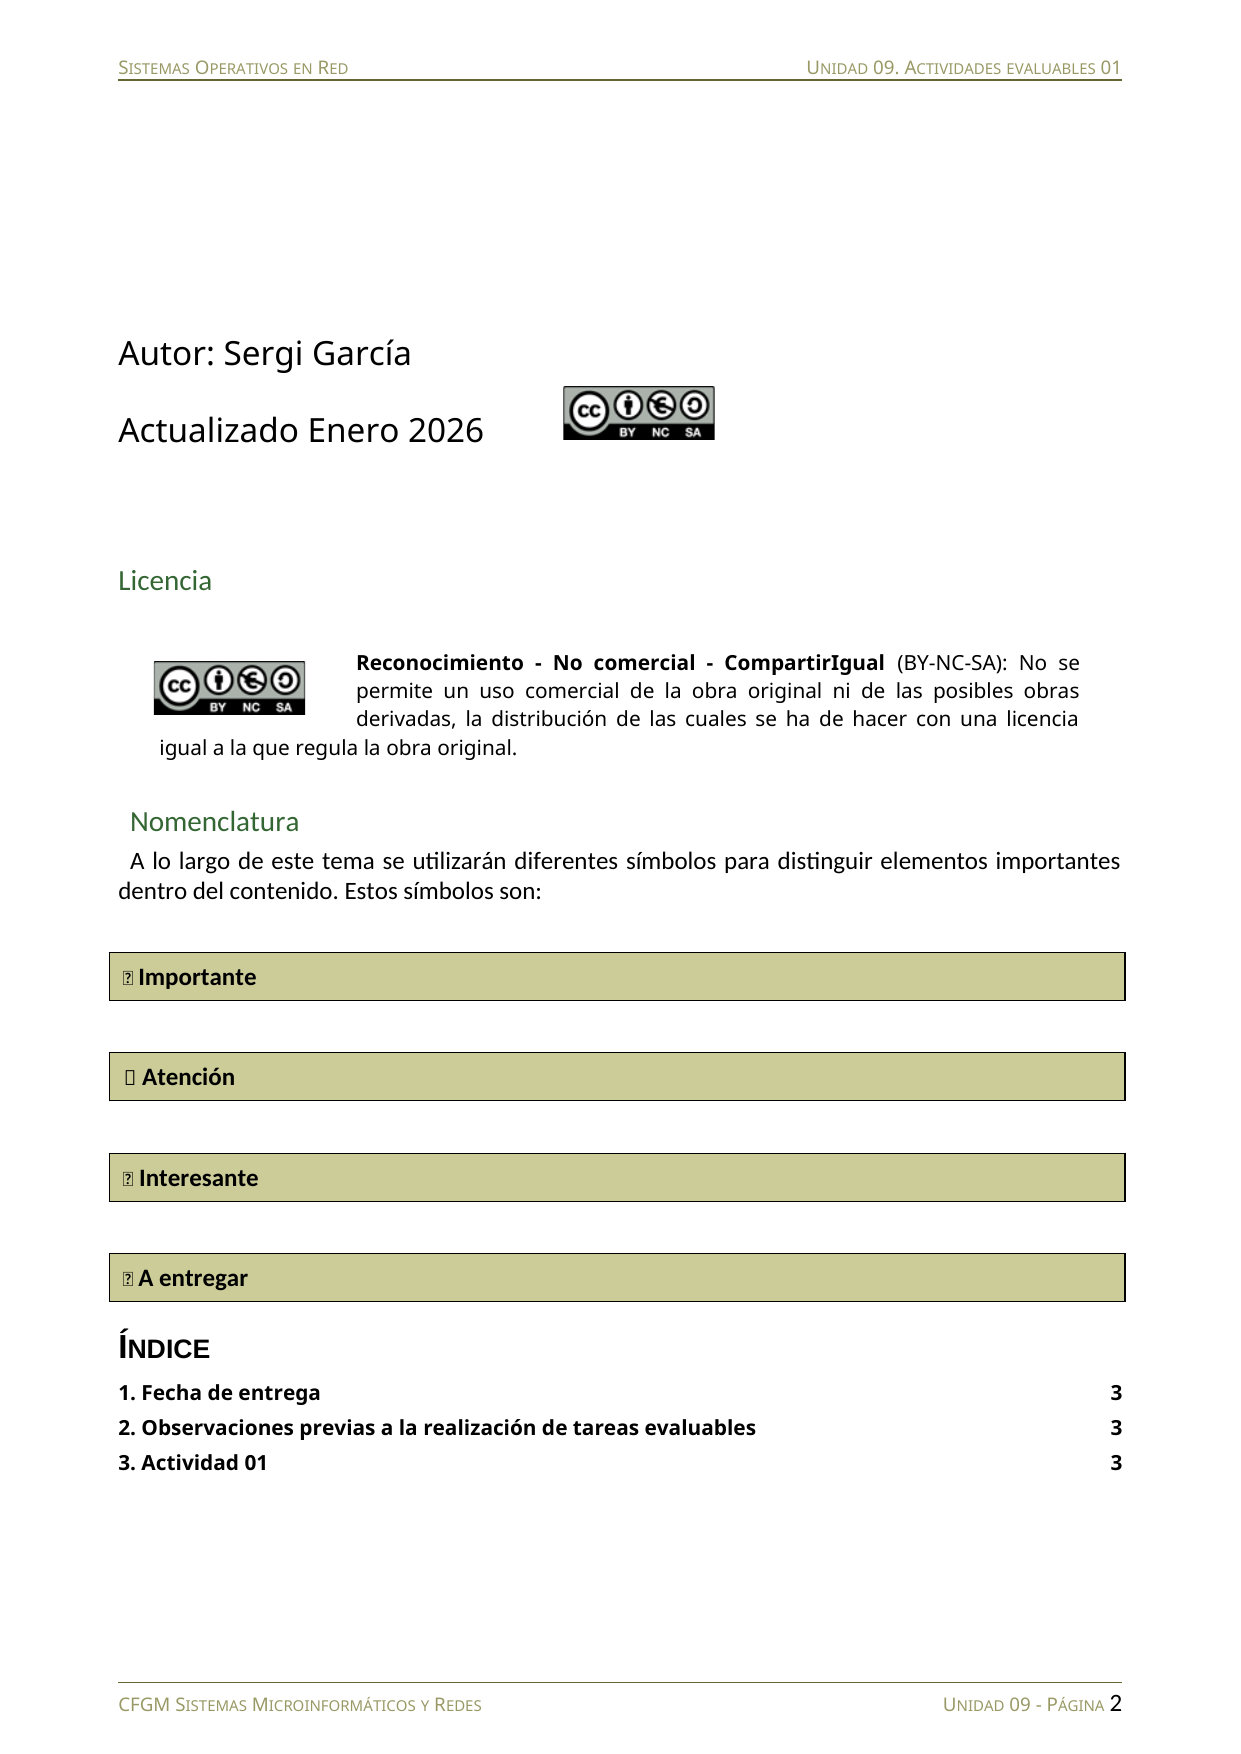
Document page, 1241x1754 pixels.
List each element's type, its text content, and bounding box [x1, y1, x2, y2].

text Nomenclatura [118, 803, 1122, 838]
picture [563, 386, 715, 440]
text A lo largo de este tema se utilizarán diferentes símbolos para distinguir elementos importantes dentro del contenido. Estos símbolos son: [118, 845, 1122, 906]
text Licencia [118, 562, 1122, 598]
text 2. Observaciones previas a la realización de tareas evaluables 3 [118, 1413, 1122, 1441]
text 💬 Interesante [110, 1154, 1124, 1201]
text Índice [118, 1327, 1122, 1366]
text ❕ Atención [110, 1053, 1124, 1100]
text Actualizado Enero 2026 [118, 407, 1122, 453]
text 1. Fecha de entrega 3 [118, 1378, 1122, 1407]
text 3. Actividad 01 3 [118, 1448, 1122, 1476]
text 📖 Importante [110, 953, 1124, 1000]
text Reconocimiento - No comercial - CompartirIgual (BY-NC-SA): No se permite un uso comercial de la obra original ni de las posibles obras derivadas, la distribución de las cuales se ha de hacer con una licencia igual a la que regula la obra original. [159, 648, 1080, 761]
text Autor: Sergi García [118, 329, 1122, 375]
picture [153, 661, 306, 715]
text 📕 A entregar [110, 1254, 1124, 1301]
